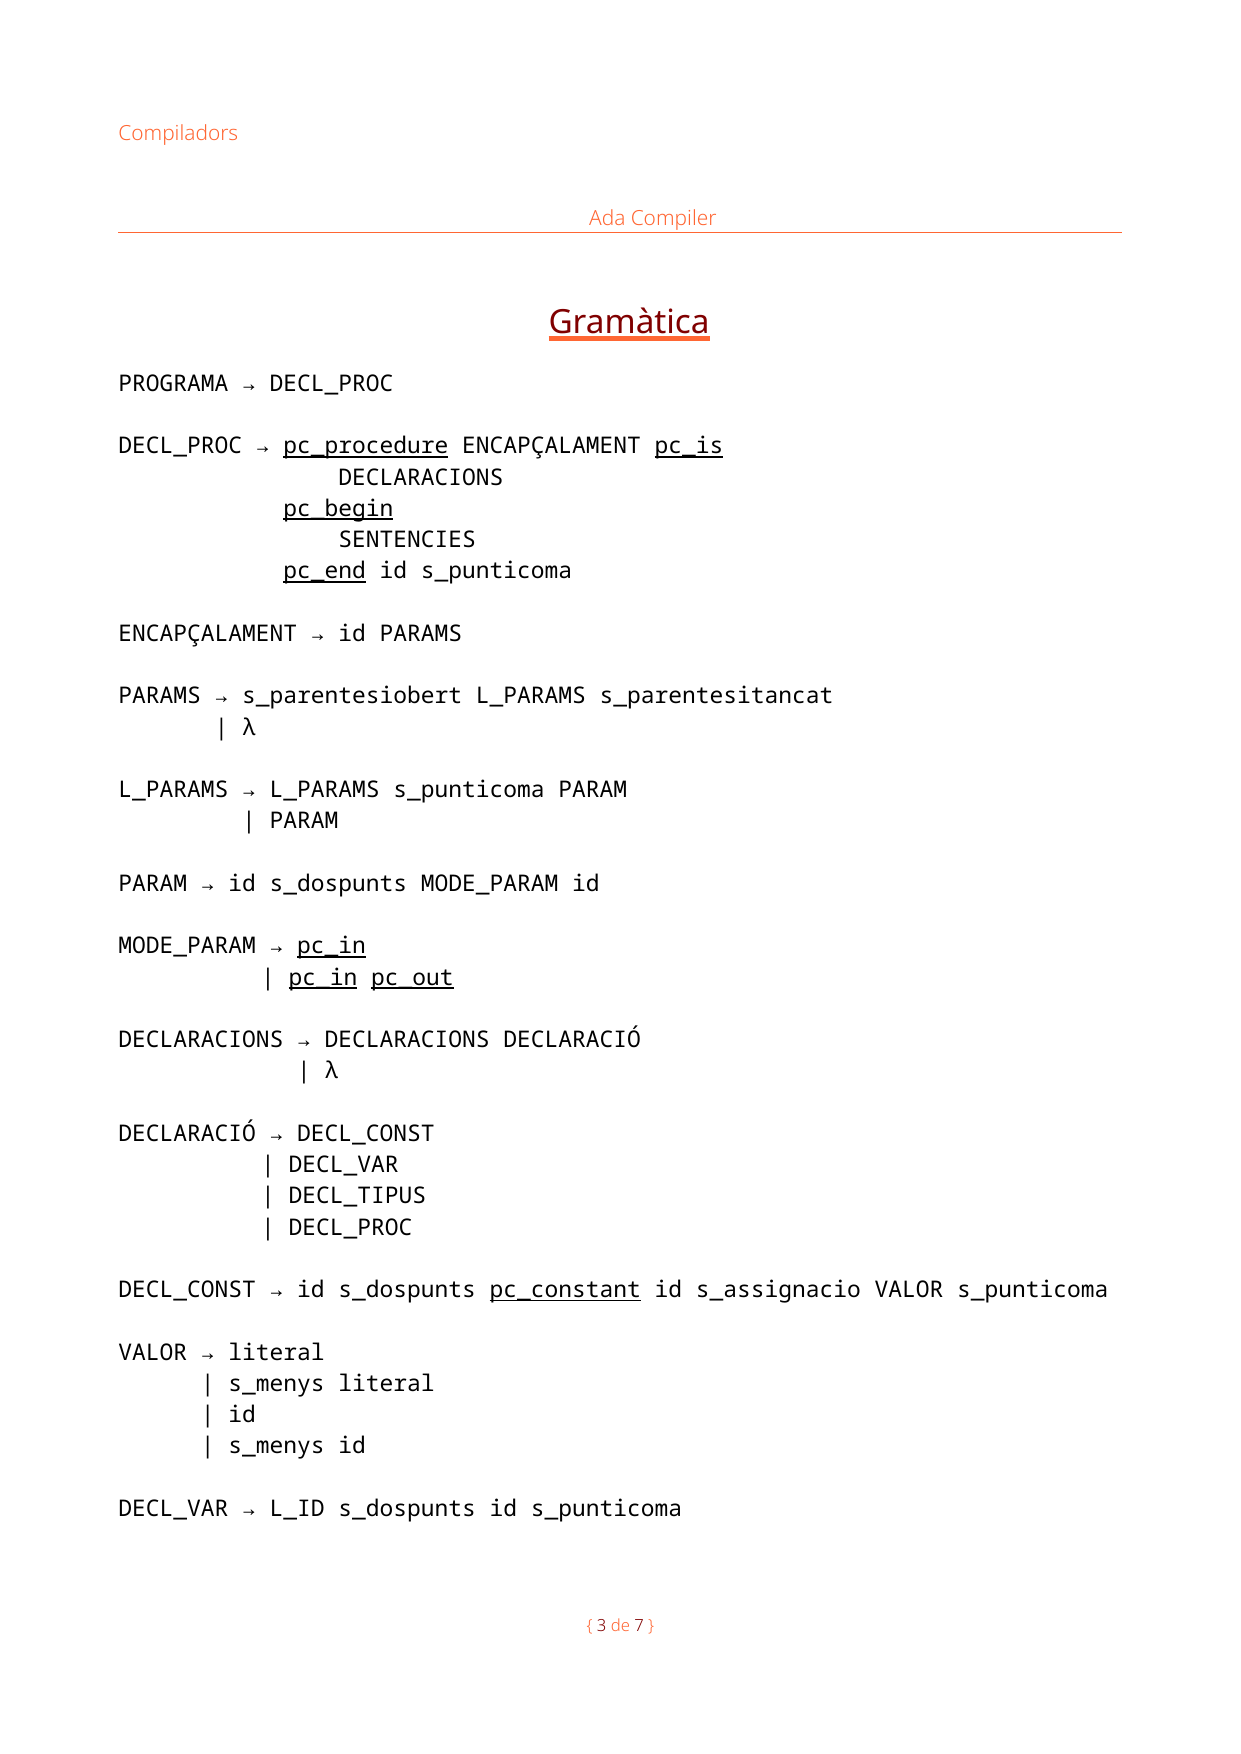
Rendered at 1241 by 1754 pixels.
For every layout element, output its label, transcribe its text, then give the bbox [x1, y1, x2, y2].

text | DECL_PROC [118, 1211, 1122, 1242]
text DECL_PROC → pc_procedure ENCAPÇALAMENT pc_is [118, 429, 1122, 461]
text DECLARACIÓ → DECL_CONST [118, 1117, 1122, 1148]
text | PARAM [118, 804, 1122, 836]
text | λ [118, 1054, 1122, 1086]
text | s_menys literal [118, 1367, 1122, 1398]
text | id [118, 1398, 1122, 1429]
text PARAMS → s_parentesiobert L_PARAMS s_parentesitancat [118, 679, 1122, 711]
text DECLARACIONS → DECLARACIONS DECLARACIÓ [118, 1023, 1122, 1054]
text SENTENCIES [118, 523, 1122, 554]
subtitle Gramàtica [136, 298, 1122, 343]
text DECL_VAR → L_ID s_dospunts id s_punticoma [118, 1492, 1122, 1523]
text | pc_in pc_out [118, 961, 1122, 992]
text PARAM → id s_dospunts MODE_PARAM id [118, 867, 1122, 898]
text pc_end id s_punticoma [118, 554, 1122, 586]
text ENCAPÇALAMENT → id PARAMS [118, 617, 1122, 648]
text PROGRAMA → DECL_PROC [118, 367, 1122, 398]
text | s_menys id [118, 1429, 1122, 1461]
text | λ [118, 711, 1122, 742]
text | DECL_TIPUS [118, 1179, 1122, 1211]
text DECLARACIONS [118, 461, 1122, 492]
text MODE_PARAM → pc_in [118, 929, 1122, 961]
text | DECL_VAR [118, 1148, 1122, 1179]
text pc_begin [118, 492, 1122, 523]
text VALOR → literal [118, 1336, 1122, 1367]
text L_PARAMS → L_PARAMS s_punticoma PARAM [118, 773, 1122, 804]
text DECL_CONST → id s_dospunts pc_constant id s_assignacio VALOR s_punticoma [118, 1273, 1122, 1304]
